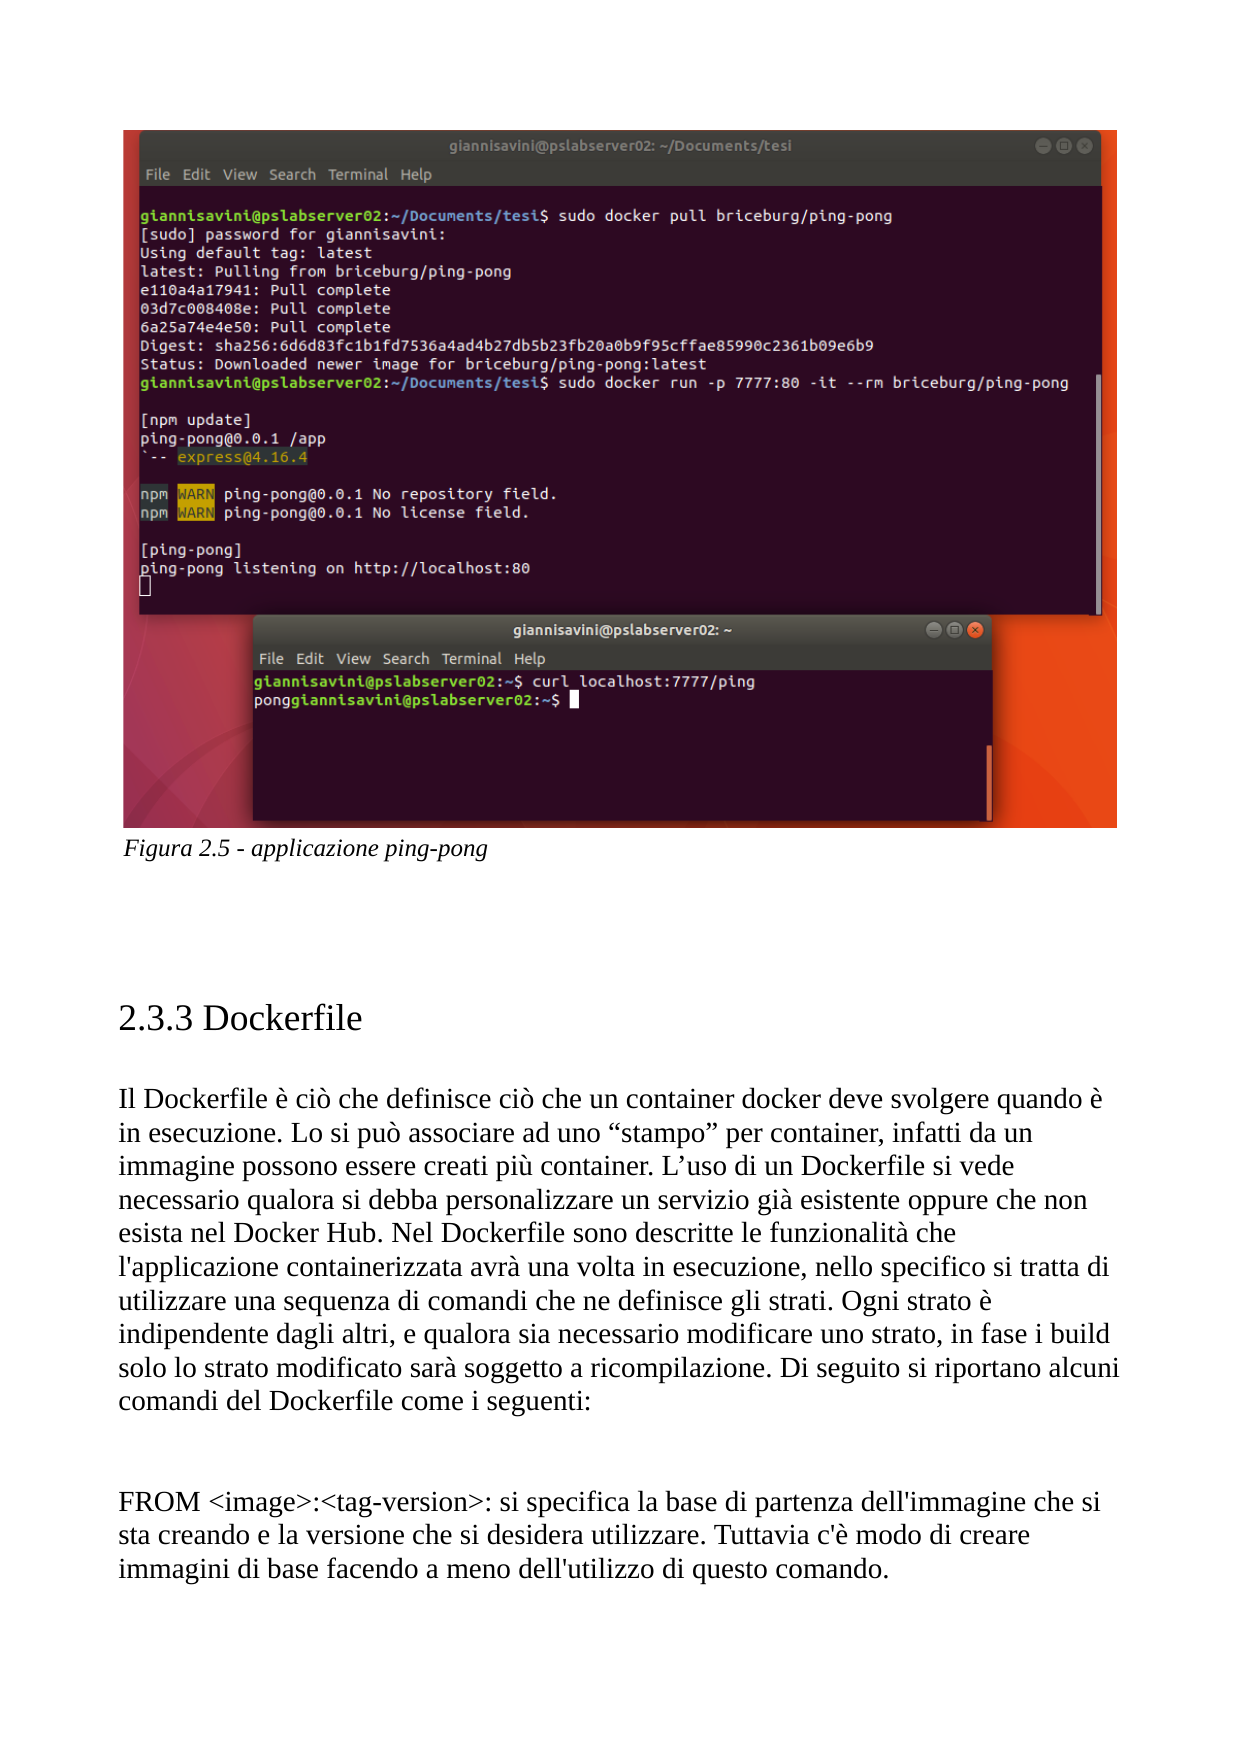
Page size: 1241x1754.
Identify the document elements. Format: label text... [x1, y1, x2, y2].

text Figura 2.5 - applicazione ping-pong [123, 828, 1117, 861]
text 2.3.3 Dockerfile [118, 995, 1122, 1038]
text Il Dockerfile è ciò che definisce ciò che un container docker deve svolgere quando è in esecuzione. Lo si può associare ad uno “stampo” per container, infatti da un immagine possono essere creati più container. L’uso di un Dockerfile si vede necessario qualora si debba personalizzare un servizio già esistente oppure che non esista nel Docker Hub. Nel Dockerfile sono descritte le funzionalità che l'applicazione containerizzata avrà una volta in esecuzione, nello specifico si tratta di utilizzare una sequenza di comandi che ne definisce gli strati. Ogni strato è indipendente dagli altri, e qualora sia necessario modificare uno strato, in fase i build solo lo strato modificato sarà soggetto a ricompilazione. Di seguito si riportano alcuni comandi del Dockerfile come i seguenti: [118, 1081, 1122, 1417]
text FROM <image>:<tag-version>: si specifica la base di partenza dell'immagine che si sta creando e la versione che si desidera utilizzare. Tuttavia c'è modo di creare immagini di base facendo a meno dell'utilizzo di questo comando. [118, 1484, 1122, 1584]
picture [123, 130, 1117, 828]
